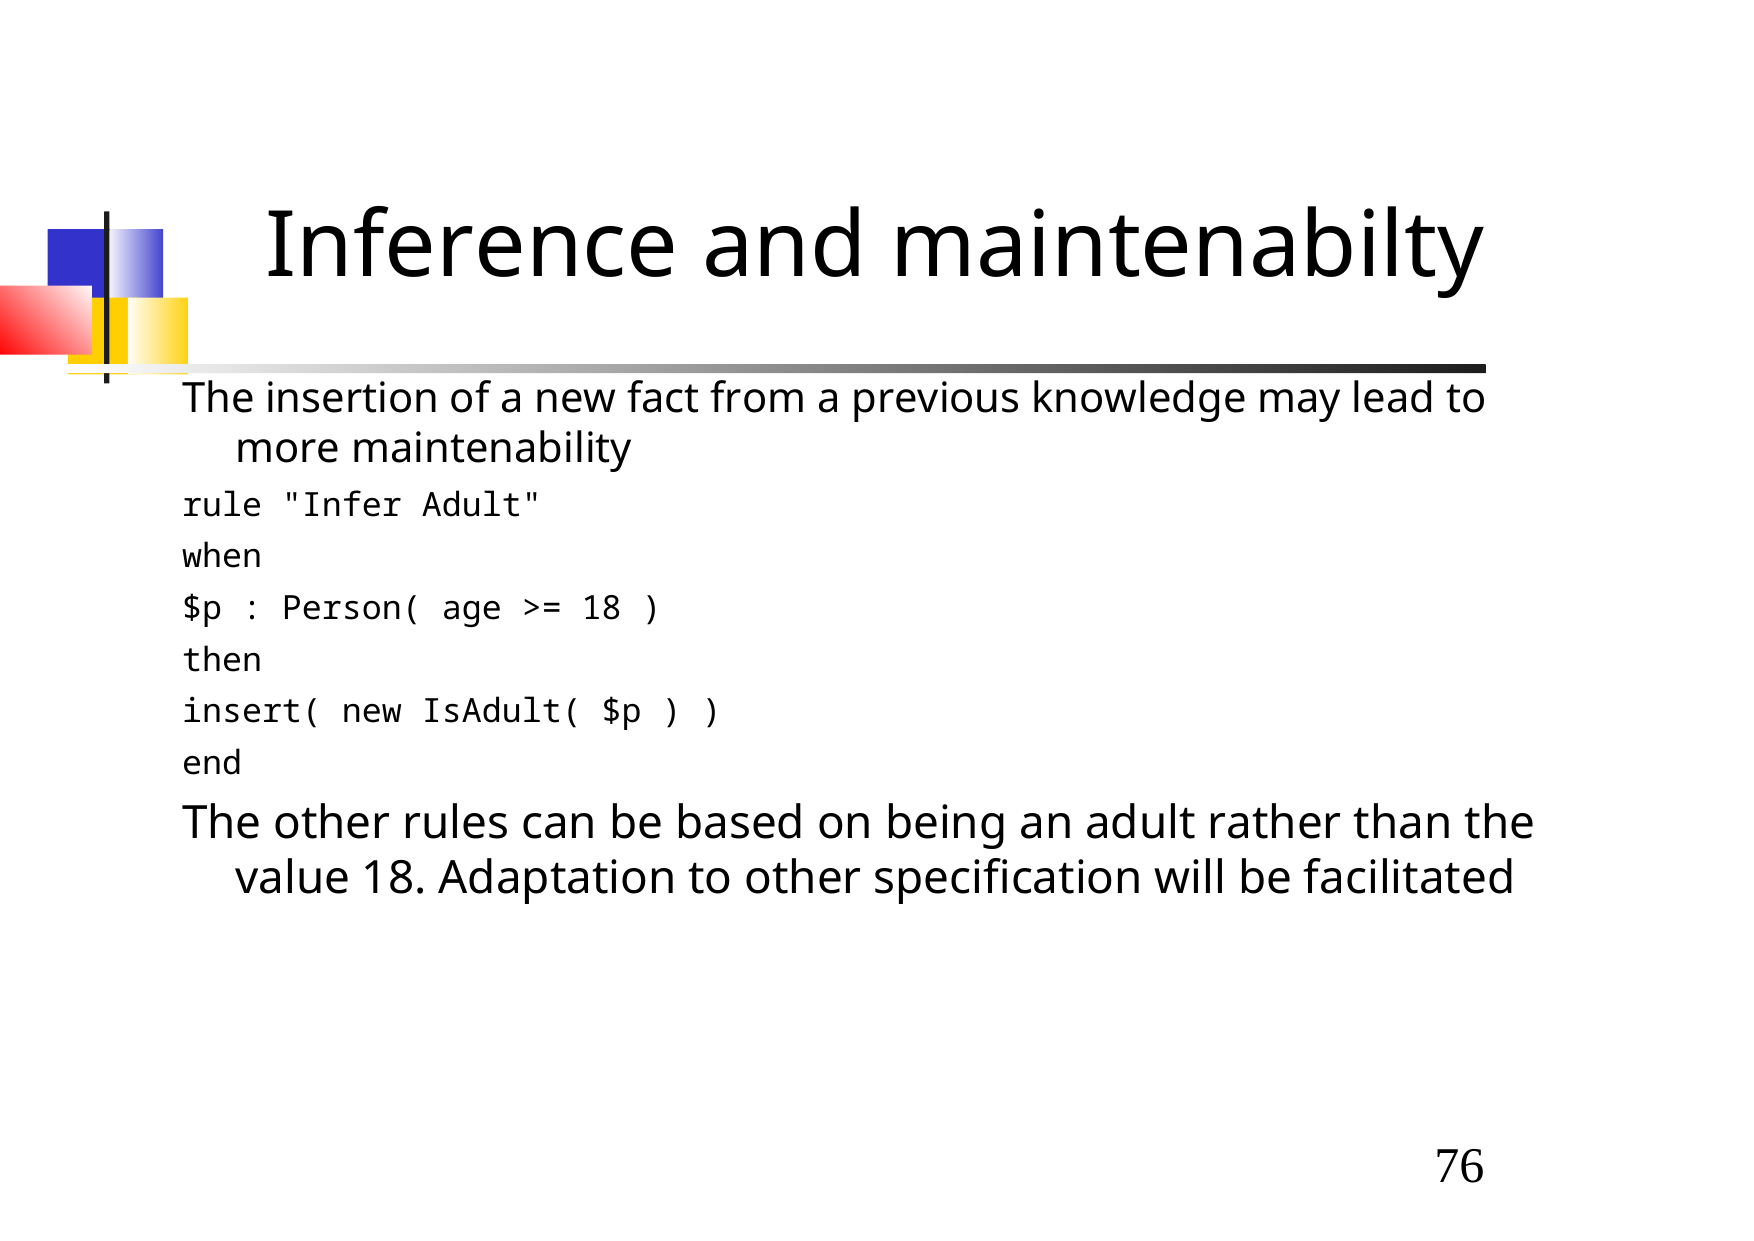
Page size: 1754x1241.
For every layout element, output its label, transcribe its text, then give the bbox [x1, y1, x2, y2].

title Inference and maintenabilty [179, 147, 1573, 344]
list The insertion of a new fact from a previous knowledge may lead to more maintenability rule "Infer Adult" when $p : Person( age >= 18 ) then insert( new IsAdult( $p ) ) end The other rules can be based on being an adult rather than the value 18. Adaptation to other specification will be facilitated [179, 371, 1573, 1193]
